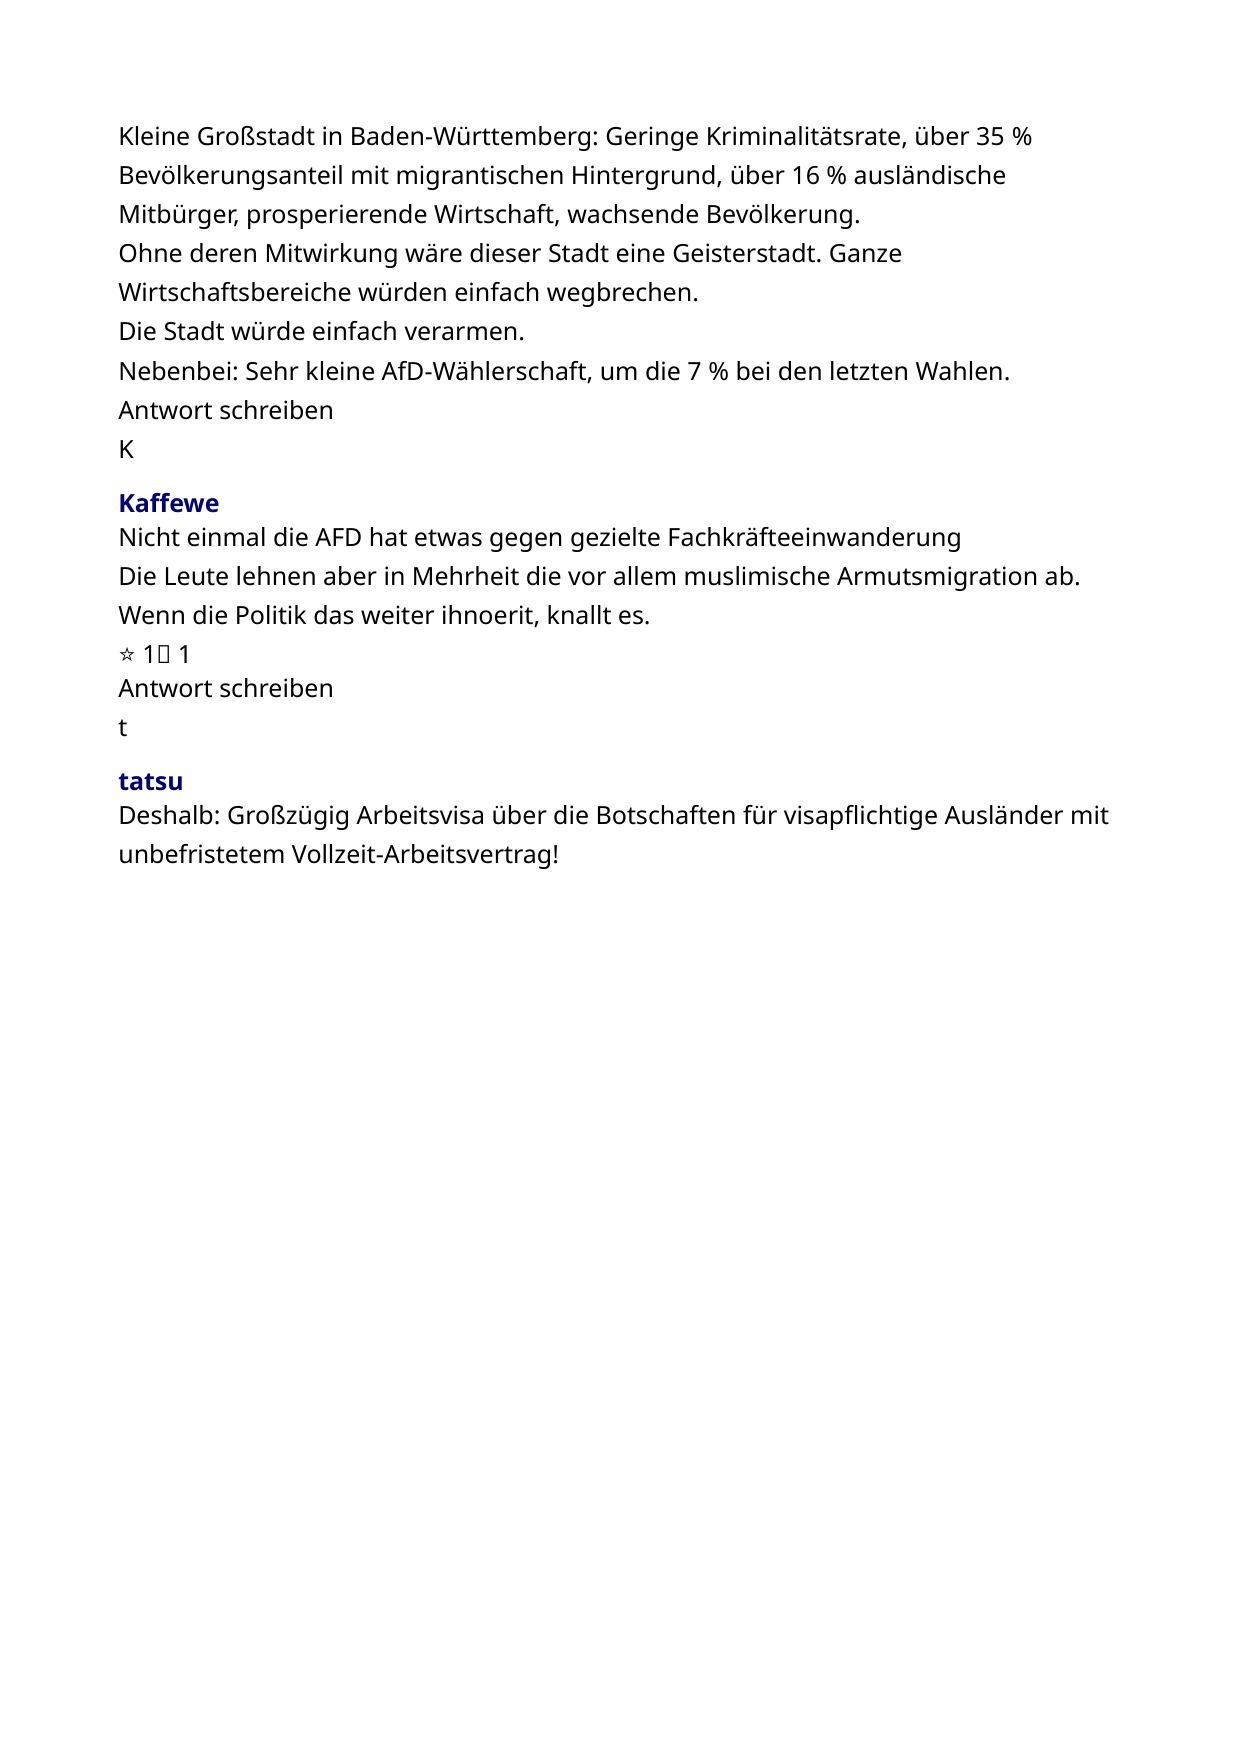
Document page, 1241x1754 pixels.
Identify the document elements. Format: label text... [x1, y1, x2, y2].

text Antwort schreiben [118, 671, 1122, 705]
text Nebenbei: Sehr kleine AfD-Wählerschaft, um die 7 % bei den letzten Wahlen. [118, 353, 1122, 387]
text Die Leute lehnen aber in Mehrheit die vor allem muslimische Armutsmigration ab. Wenn die Politik das weiter ihnoerit, knallt es. [118, 558, 1122, 632]
text Kleine Großstadt in Baden-Württemberg: Geringe Kriminalitätsrate, über 35 % Bevölkerungsanteil mit migrantischen Hintergrund, über 16 % ausländische Mitbürger, prosperierende Wirtschaft, wachsende Bevölkerung. [118, 118, 1122, 231]
text ⭐️ 1🙁 1 [118, 637, 1122, 671]
text K [118, 431, 1122, 466]
text Deshalb: Großzügig Arbeitsvisa über die Botschaften für visapflichtige Ausländer mit unbefristetem Vollzeit-Arbeitsvertrag! [118, 798, 1122, 871]
text Ohne deren Mitwirkung wäre dieser Stadt eine Geisterstadt. Ganze Wirtschaftsbereiche würden einfach wegbrechen. [118, 236, 1122, 309]
text Die Stadt würde einfach verarmen. [118, 314, 1122, 348]
subtitle tatsu [118, 764, 1122, 798]
subtitle Kaffewe [118, 485, 1122, 519]
text Nicht einmal die AFD hat etwas gegen gezielte Fachkräfteeinwanderung [118, 519, 1122, 553]
text t [118, 710, 1122, 744]
text Antwort schreiben [118, 392, 1122, 426]
